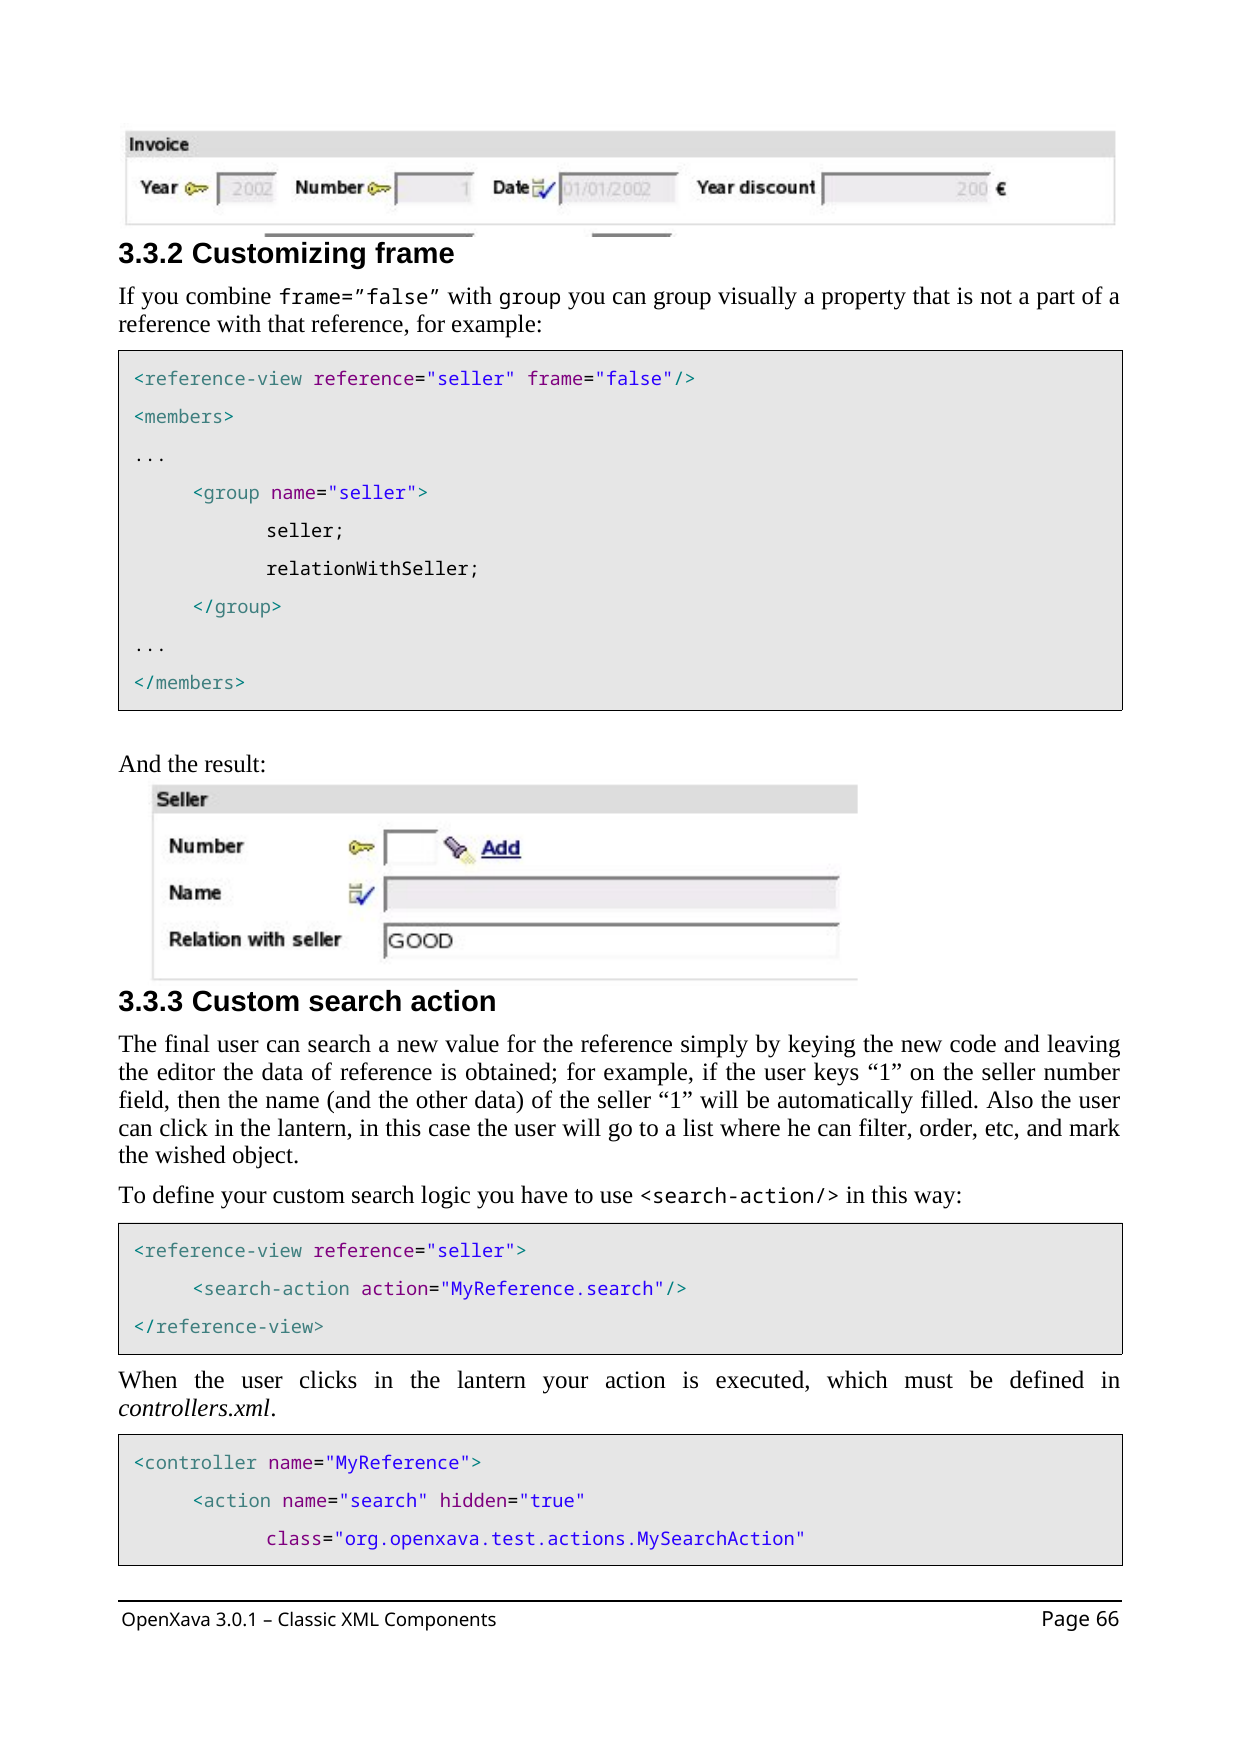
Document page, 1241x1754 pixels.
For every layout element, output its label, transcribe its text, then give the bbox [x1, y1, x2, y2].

text ... [119, 617, 1122, 654]
text relationWithSeller; [119, 541, 1122, 578]
text If you combine frame=”false” with group you can group visually a property that is not a part of a reference with that reference, for example: [118, 282, 1122, 338]
text <controller name="MyReference"> [119, 1435, 1122, 1472]
text </group> [119, 578, 1122, 617]
text ... [119, 426, 1122, 464]
text The final user can search a new value for the reference simply by keying the new code and leaving the editor the data of reference is obtained; for example, if the user keys “1” on the seller number field, then the name (and the other data) of the seller “1” will be automatically filled. Also the user can click in the lantern, in this case the user will go to a list where he can filter, order, etc, and mark the wished object. [118, 1031, 1122, 1169]
text class="org.openxava.test.actions.MySearchAction" [119, 1510, 1122, 1565]
text seller; [119, 502, 1122, 541]
subtitle Custom search action [118, 986, 1122, 1018]
text When the user clicks in the lantern your action is executed, which must be defined in controllers.xml. [118, 1366, 1122, 1422]
subtitle Customizing frame [118, 237, 1122, 269]
text <reference-view reference="seller"> [119, 1224, 1122, 1260]
text To define your custom search logic you have to use <search-action/> in this way: [118, 1182, 1122, 1210]
text <action name="search" hidden="true" [119, 1472, 1122, 1510]
text And the result: [118, 751, 1122, 778]
text </reference-view> [119, 1298, 1122, 1354]
text </members> [119, 654, 1122, 710]
picture [147, 778, 858, 986]
text <reference-view reference="seller" frame="false"/> [119, 351, 1122, 388]
text <group name="seller"> [119, 464, 1122, 502]
text <search-action action="MyReference.search"/> [119, 1260, 1122, 1298]
picture [119, 123, 1124, 237]
text <members> [119, 388, 1122, 426]
